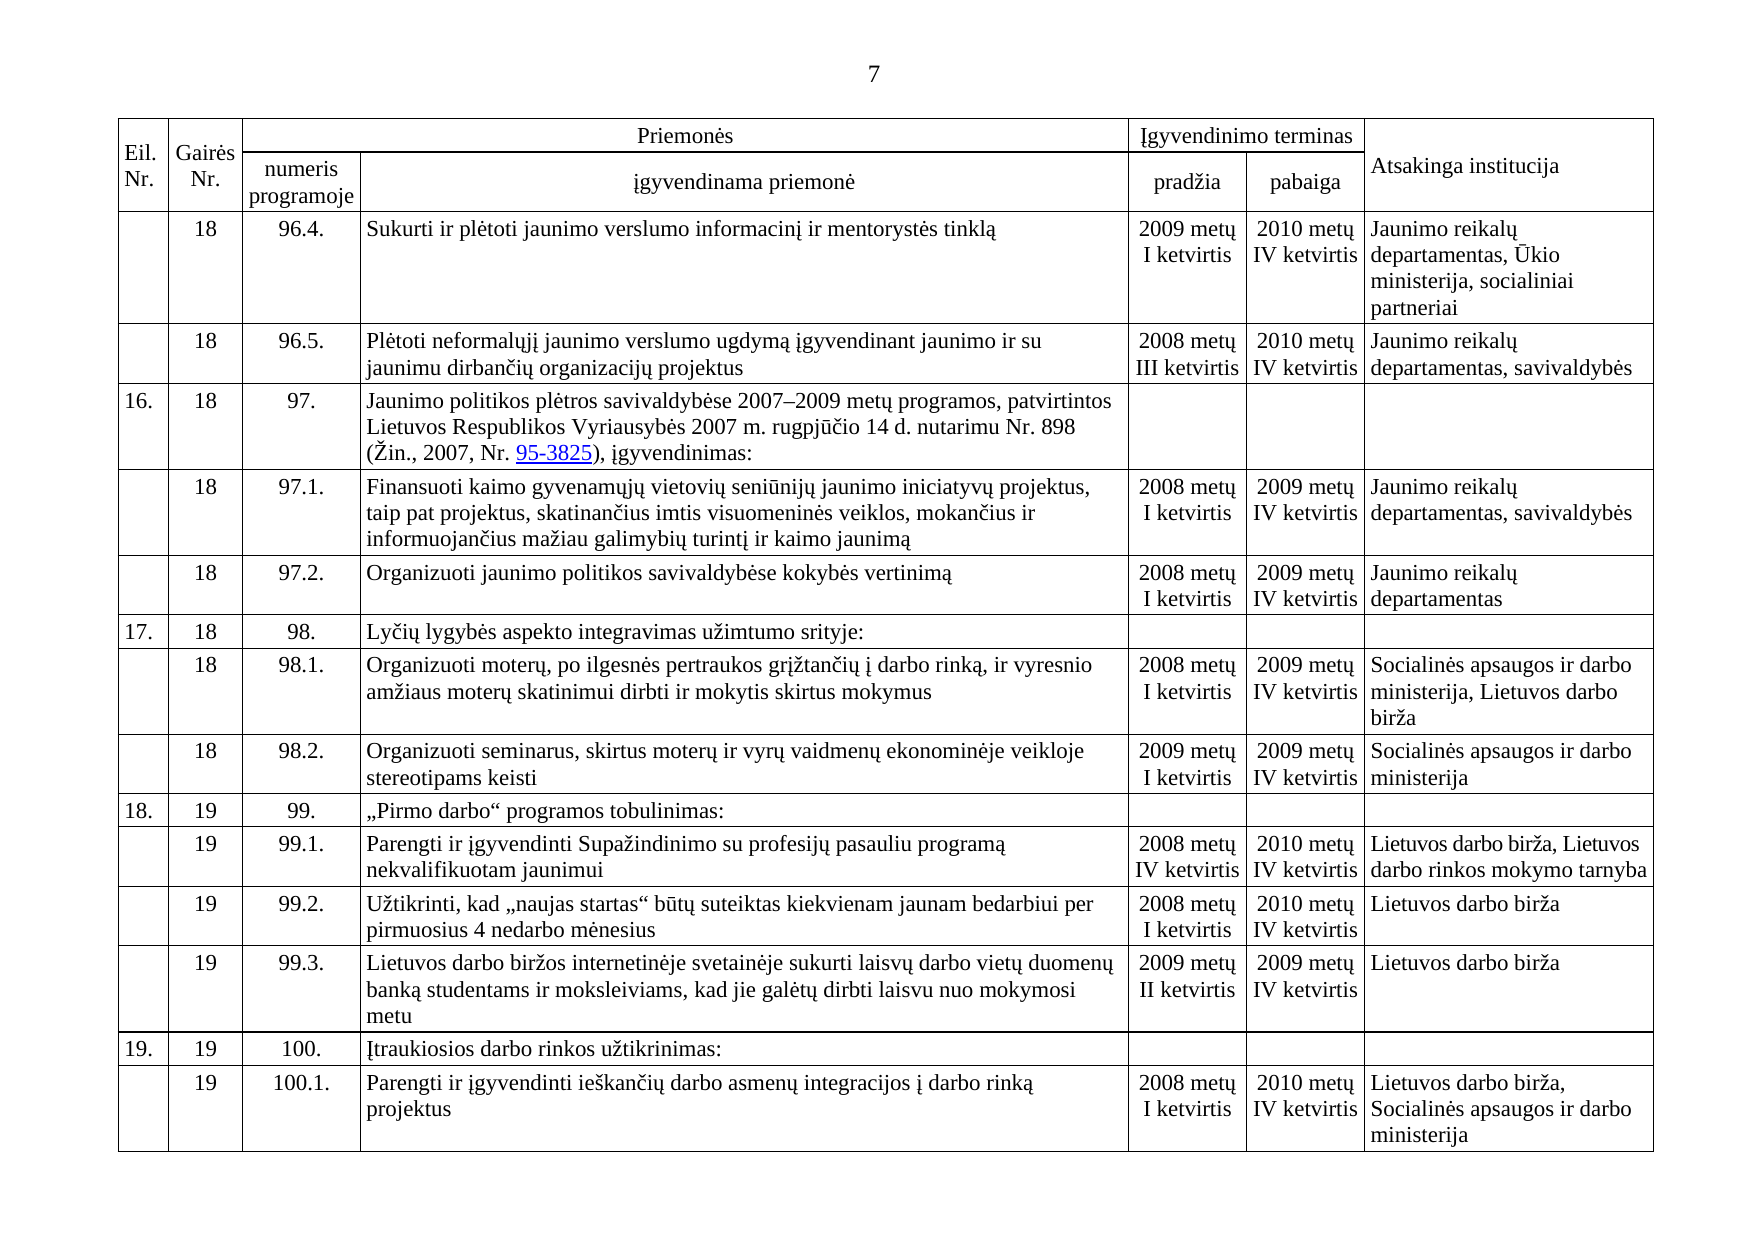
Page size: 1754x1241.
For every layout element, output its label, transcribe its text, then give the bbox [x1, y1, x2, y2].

table_header Įgyvendinimo terminas [1129, 119, 1364, 151]
table_cell Jaunimo reikalų departamentas [1365, 556, 1653, 614]
table_cell Socialinės apsaugos ir darbo ministerija, Lietuvos darbo birža [1365, 649, 1653, 733]
table_cell Lietuvos darbo biržos internetinėje svetainėje sukurti laisvų darbo vietų duomenų banką studentams ir moksleiviams, kad jie galėtų dirbti laisvu nuo mokymosi metu [361, 946, 1128, 1031]
table_cell 18 [169, 735, 242, 793]
table_cell pradžia [1129, 153, 1246, 211]
table_cell [1247, 615, 1364, 647]
table_cell 19 [169, 1033, 242, 1064]
table_header Atsakinga institucija [1365, 119, 1653, 211]
table_cell 19 [169, 1066, 242, 1151]
table_cell [119, 1066, 168, 1151]
table_cell [1247, 794, 1364, 826]
table_cell 2010 metų IV ketvirtis [1247, 887, 1364, 945]
table_cell 18 [169, 649, 242, 733]
table_cell Lietuvos darbo birža, Socialinės apsaugos ir darbo ministerija [1365, 1066, 1653, 1151]
table_cell 2009 metų IV ketvirtis [1247, 946, 1364, 1031]
table_cell [1129, 384, 1246, 469]
table_cell įgyvendinama priemonė [361, 153, 1128, 211]
table_cell [119, 735, 168, 793]
table_cell 18 [169, 615, 242, 647]
table_cell 96.5. [243, 324, 360, 383]
table_cell Lietuvos darbo birža [1365, 887, 1653, 945]
table_cell 18 [169, 384, 242, 469]
table_cell Lietuvos darbo birža, Lietuvos darbo rinkos mokymo tarnyba [1365, 827, 1653, 886]
table_cell [1129, 794, 1246, 826]
table_header Gairės Nr. [169, 119, 242, 211]
table_cell 2008 metų I ketvirtis [1129, 887, 1246, 945]
table_cell Organizuoti jaunimo politikos savivaldybėse kokybės vertinimą [361, 556, 1128, 614]
table_cell 97.2. [243, 556, 360, 614]
table_cell [119, 470, 168, 555]
table_cell 19 [169, 827, 242, 886]
table_cell 2008 metų I ketvirtis [1129, 1066, 1246, 1151]
table_cell Organizuoti seminarus, skirtus moterų ir vyrų vaidmenų ekonominėje veikloje stereotipams keisti [361, 735, 1128, 793]
table_cell [1365, 794, 1653, 826]
table_cell 2008 metų I ketvirtis [1129, 556, 1246, 614]
table_cell Lyčių lygybės aspekto integravimas užimtumo srityje: [361, 615, 1128, 647]
table_cell Jaunimo reikalų departamentas, Ūkio ministerija, socialiniai partneriai [1365, 212, 1653, 323]
table_cell Parengti ir įgyvendinti Supažindinimo su profesijų pasauliu programą nekvalifikuotam jaunimui [361, 827, 1128, 886]
table_cell pabaiga [1247, 153, 1364, 211]
table_cell Jaunimo reikalų departamentas, savivaldybės [1365, 324, 1653, 383]
table_cell numeris programoje [243, 153, 360, 211]
table_cell 18 [169, 324, 242, 383]
table_cell Finansuoti kaimo gyvenamųjų vietovių seniūnijų jaunimo iniciatyvų projektus, taip pat projektus, skatinančius imtis visuomeninės veiklos, mokančius ir informuojančius mažiau galimybių turintį ir kaimo jaunimą [361, 470, 1128, 555]
table_cell [1365, 1033, 1653, 1064]
table_cell Įtraukiosios darbo rinkos užtikrinimas: [361, 1033, 1128, 1064]
table_cell [1247, 1033, 1364, 1064]
table_cell 16. [119, 384, 168, 469]
table_cell 2009 metų IV ketvirtis [1247, 735, 1364, 793]
table_cell 100. [243, 1033, 360, 1064]
table_cell 97. [243, 384, 360, 469]
table_cell 2009 metų IV ketvirtis [1247, 649, 1364, 733]
table_cell 19 [169, 794, 242, 826]
table_cell 99. [243, 794, 360, 826]
table_cell Socialinės apsaugos ir darbo ministerija [1365, 735, 1653, 793]
table_cell [1365, 384, 1653, 469]
table_cell 98. [243, 615, 360, 647]
table_cell 17. [119, 615, 168, 647]
table_cell [1247, 384, 1364, 469]
table_cell 2008 metų I ketvirtis [1129, 470, 1246, 555]
table_cell Jaunimo politikos plėtros savivaldybėse 2007–2009 metų programos, patvirtintos Lietuvos Respublikos Vyriausybės 2007 m. rugpjūčio 14 d. nutarimu Nr. 898 (Žin., 2007, Nr. 95-3825), įgyvendinimas: [361, 384, 1128, 469]
table_cell Sukurti ir plėtoti jaunimo verslumo informacinį ir mentorystės tinklą [361, 212, 1128, 323]
table_cell Jaunimo reikalų departamentas, savivaldybės [1365, 470, 1653, 555]
table_cell 99.1. [243, 827, 360, 886]
table_cell 18 [169, 470, 242, 555]
table_header Priemonės [243, 119, 1128, 151]
table_cell 2009 metų IV ketvirtis [1247, 470, 1364, 555]
table_cell 19 [169, 887, 242, 945]
table_cell [119, 212, 168, 323]
table_cell Lietuvos darbo birža [1365, 946, 1653, 1031]
table_cell 99.2. [243, 887, 360, 945]
table_cell [119, 556, 168, 614]
table_cell [119, 324, 168, 383]
table_header Eil. Nr. [119, 119, 168, 211]
table_cell 2009 metų IV ketvirtis [1247, 556, 1364, 614]
table_cell 2008 metų IV ketvirtis [1129, 827, 1246, 886]
table_cell 2010 metų IV ketvirtis [1247, 212, 1364, 323]
table_cell [1129, 1033, 1246, 1064]
table_cell 18. [119, 794, 168, 826]
table_cell 2009 metų II ketvirtis [1129, 946, 1246, 1031]
table_cell 99.3. [243, 946, 360, 1031]
table_cell 19. [119, 1033, 168, 1064]
table_cell 98.2. [243, 735, 360, 793]
table_cell 2009 metų I ketvirtis [1129, 735, 1246, 793]
table_cell „Pirmo darbo“ programos tobulinimas: [361, 794, 1128, 826]
table_cell 100.1. [243, 1066, 360, 1151]
table_cell Plėtoti neformalųjį jaunimo verslumo ugdymą įgyvendinant jaunimo ir su jaunimu dirbančių organizacijų projektus [361, 324, 1128, 383]
table_cell Organizuoti moterų, po ilgesnės pertraukos grįžtančių į darbo rinką, ir vyresnio amžiaus moterų skatinimui dirbti ir mokytis skirtus mokymus [361, 649, 1128, 733]
table_cell [119, 649, 168, 733]
table_cell 2008 metų I ketvirtis [1129, 649, 1246, 733]
table_cell [119, 827, 168, 886]
table_cell Parengti ir įgyvendinti ieškančių darbo asmenų integracijos į darbo rinką projektus [361, 1066, 1128, 1151]
table_cell 19 [169, 946, 242, 1031]
table_cell [1365, 615, 1653, 647]
table_cell [1129, 615, 1246, 647]
table_cell [119, 946, 168, 1031]
table_cell 18 [169, 556, 242, 614]
table_cell 96.4. [243, 212, 360, 323]
table_cell [119, 887, 168, 945]
table_cell 2009 metų I ketvirtis [1129, 212, 1246, 323]
table_cell 18 [169, 212, 242, 323]
table_cell 97.1. [243, 470, 360, 555]
table_cell 2010 metų IV ketvirtis [1247, 827, 1364, 886]
table_cell 2010 metų IV ketvirtis [1247, 324, 1364, 383]
table_cell 98.1. [243, 649, 360, 733]
table_cell 2010 metų IV ketvirtis [1247, 1066, 1364, 1151]
table_cell 2008 metų III ketvirtis [1129, 324, 1246, 383]
table_cell Užtikrinti, kad „naujas startas“ būtų suteiktas kiekvienam jaunam bedarbiui per pirmuosius 4 nedarbo mėnesius [361, 887, 1128, 945]
